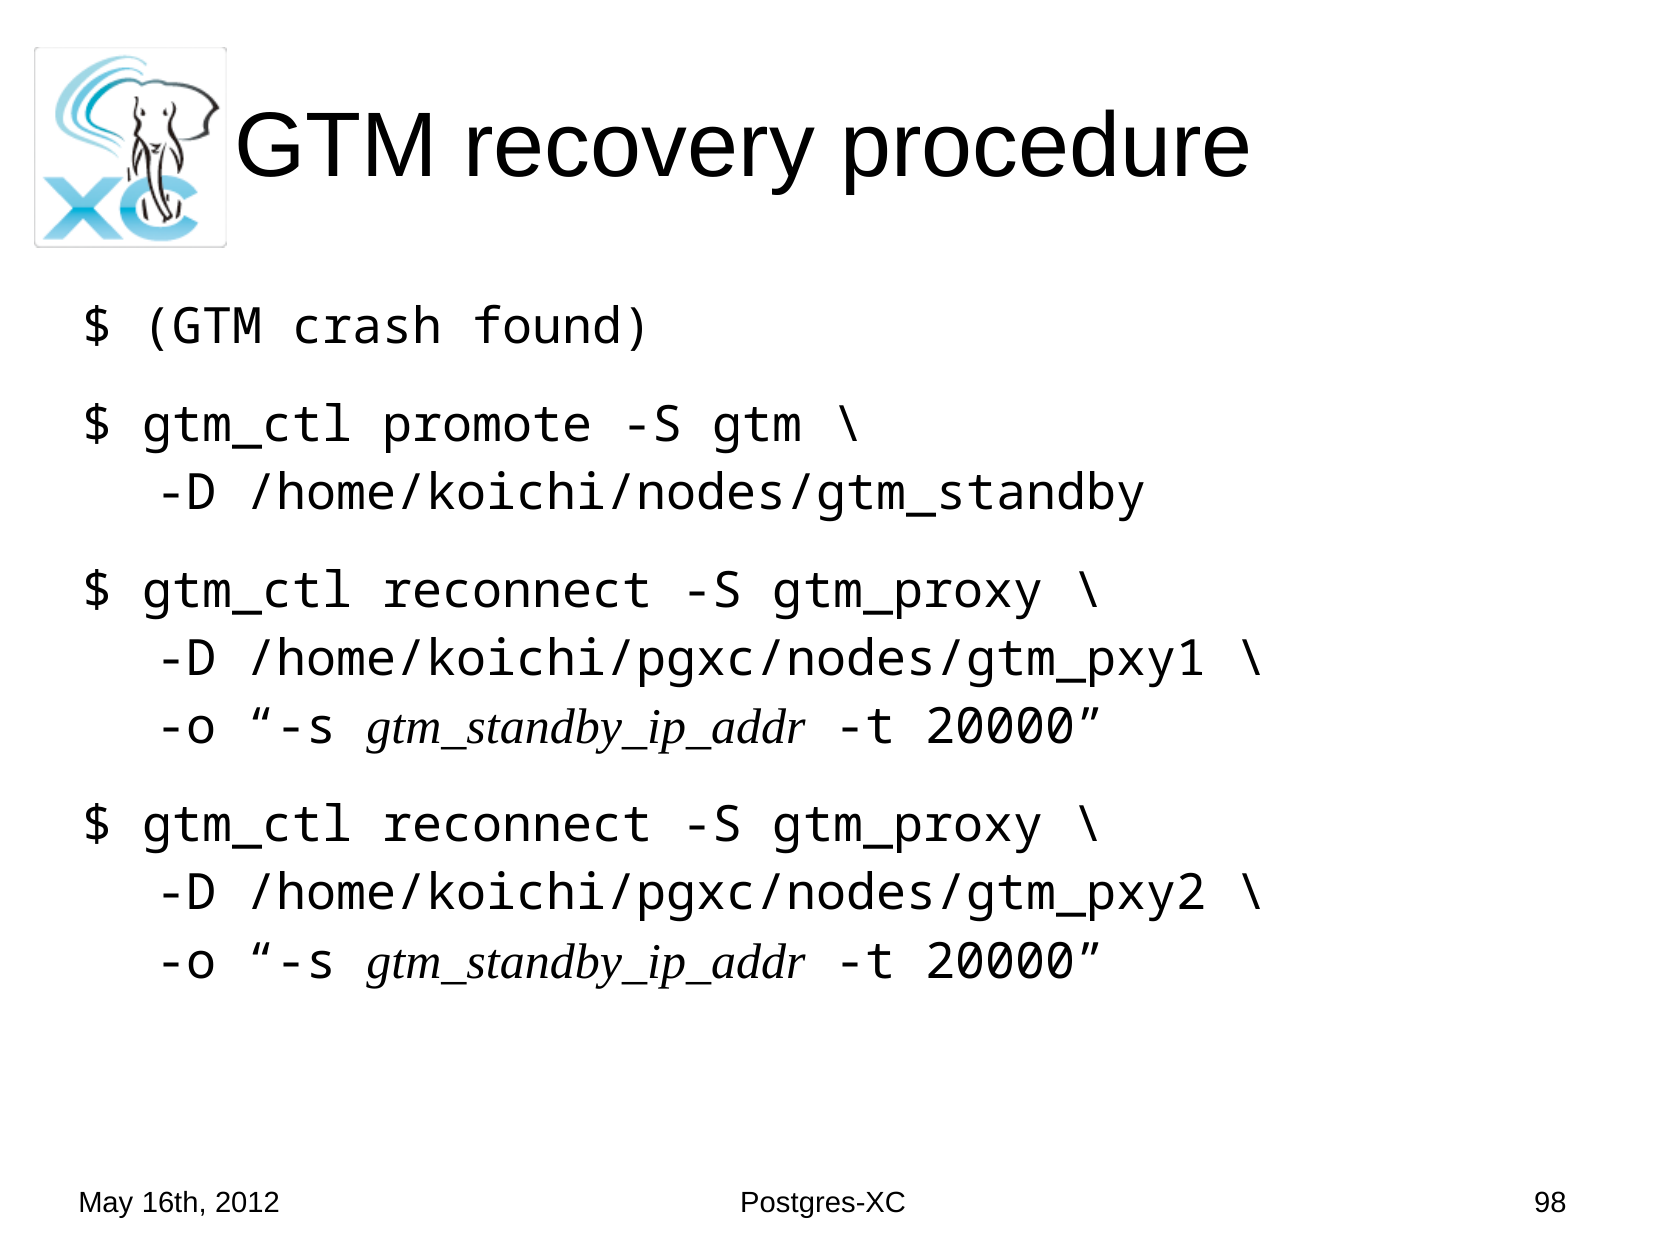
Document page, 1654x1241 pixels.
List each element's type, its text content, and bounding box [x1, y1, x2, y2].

picture [34, 47, 227, 248]
title GTM recovery procedure [234, 40, 1599, 248]
list $ (GTM crash found) $ gtm_ctl promote -S gtm \ -D /home/koichi/nodes/gtm_standby $ gtm_ctl reconnect -S gtm_proxy \ -D /home/koichi/pgxc/nodes/gtm_pxy1 \ -o “-s gtm_standby_ip_addr -t 20000” $ gtm_ctl reconnect -S gtm_proxy \ -D /home/koichi/pgxc/nodes/gtm_pxy2 \ -o “-s gtm_standby_ip_addr -t 20000” [82, 290, 1571, 1109]
